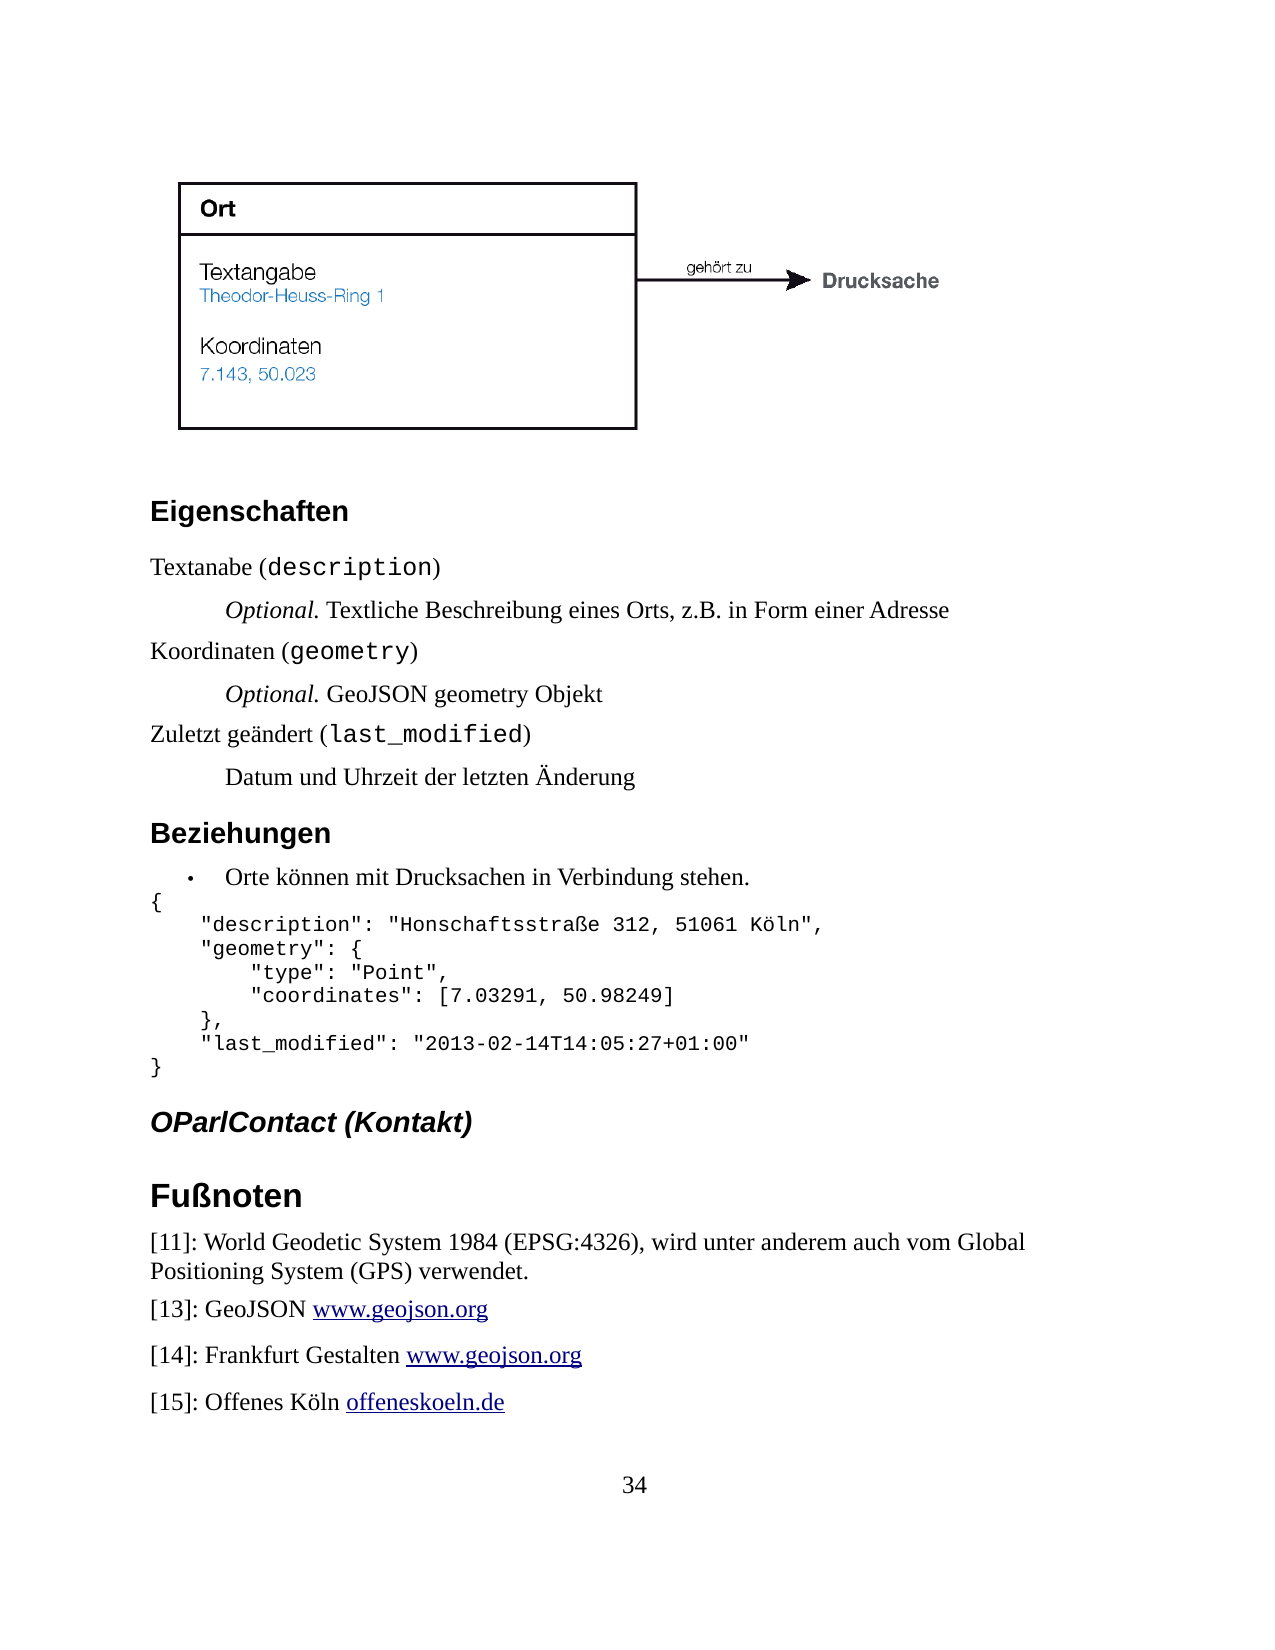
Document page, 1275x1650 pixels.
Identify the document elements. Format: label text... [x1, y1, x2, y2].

text [13]: GeoJSON www.geojson.org [150, 1294, 1125, 1322]
subtitle OParlContact (Kontakt) [150, 1105, 1125, 1138]
text "description": "Honschaftsstraße 312, 51061 Köln", [150, 914, 1125, 938]
text "last_modified": "2013-02-14T14:05:27+01:00" [150, 1033, 1125, 1056]
text Optional. Textliche Beschreibung eines Orts, z.B. in Form einer Adresse [225, 595, 1125, 624]
list Orte können mit Drucksachen in Verbindung stehen. [187, 862, 1125, 891]
text { [150, 891, 1125, 914]
text "geometry": { [150, 938, 1125, 962]
text [14]: Frankfurt Gestalten www.geojson.org [150, 1340, 1125, 1369]
text Datum und Uhrzeit der letzten Änderung [225, 762, 1125, 791]
text }, [150, 1009, 1125, 1033]
picture [150, 150, 1030, 461]
text Textanabe (description) [150, 552, 1125, 583]
subtitle Fußnoten [150, 1176, 1125, 1215]
text "coordinates": [7.03291, 50.98249] [150, 985, 1125, 1009]
text Optional. GeoJSON geometry Objekt [225, 679, 1125, 707]
text [15]: Offenes Köln offeneskoeln.de [150, 1387, 1125, 1416]
text } [150, 1056, 1125, 1080]
text Zuletzt geändert (last_modified) [150, 719, 1125, 750]
subtitle Eigenschaften [150, 494, 1125, 528]
text Koordinaten (geometry) [150, 636, 1125, 667]
subtitle Beziehungen [150, 816, 1125, 849]
text "type": "Point", [150, 962, 1125, 985]
text [11]: World Geodetic System 1984 (EPSG:4326), wird unter anderem auch vom Global Positioning System (GPS) verwendet. [150, 1227, 1125, 1285]
